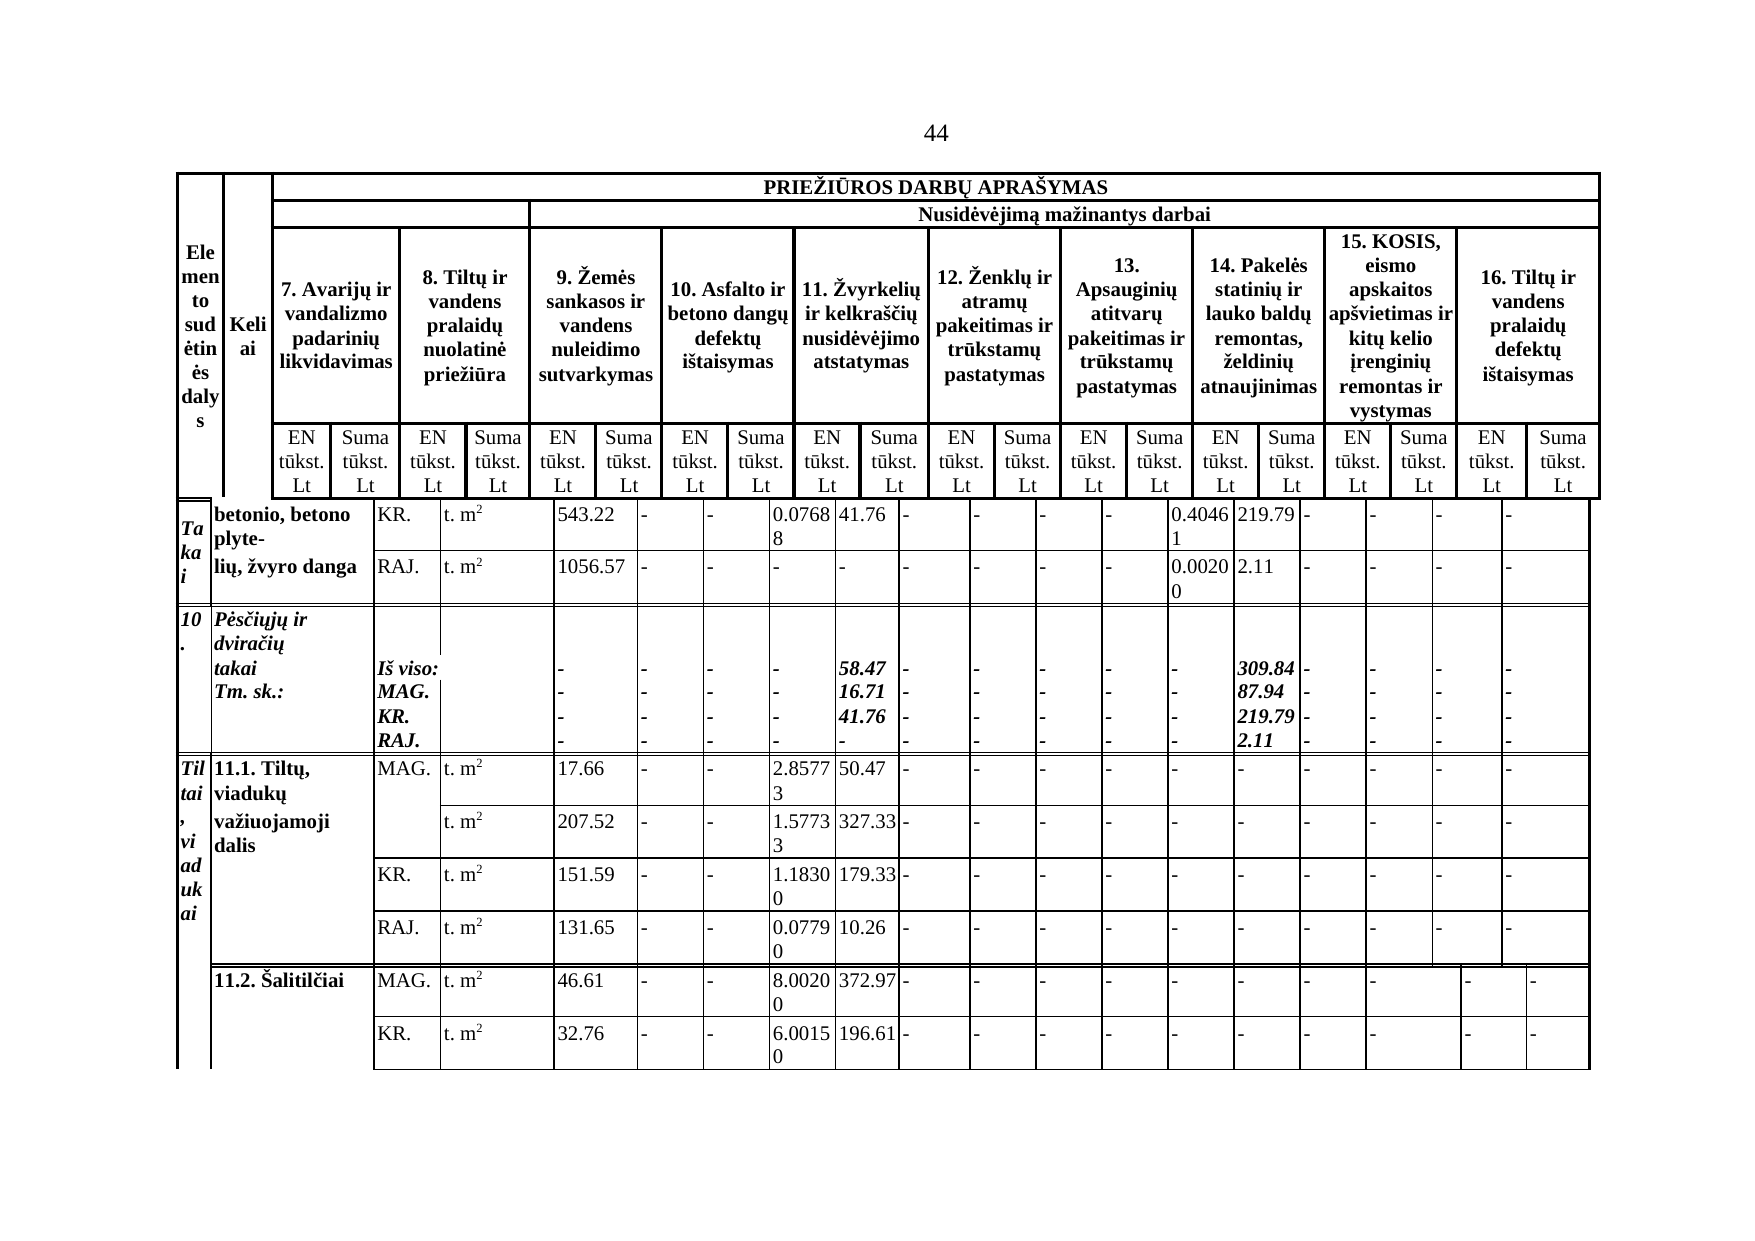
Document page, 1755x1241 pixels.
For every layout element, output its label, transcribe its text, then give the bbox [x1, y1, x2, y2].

table_cell - [1037, 704, 1101, 728]
table_cell [1591, 857, 1599, 910]
table_cell - [1301, 968, 1365, 1016]
table_cell [1591, 752, 1599, 804]
table_cell MAG. [375, 968, 440, 1016]
table_cell [179, 704, 211, 728]
table_cell - [638, 551, 703, 603]
table_cell 219.79 [1235, 704, 1299, 728]
table_cell - [1301, 756, 1365, 804]
table_cell - [1037, 912, 1101, 963]
table_cell 0.07790 [770, 912, 835, 963]
table_cell - [1235, 912, 1299, 963]
table_cell Tm. sk.: [212, 680, 373, 703]
table_cell t. m2 [441, 500, 553, 550]
table_cell EN tūkst. Lt [930, 425, 993, 497]
table_cell - [971, 704, 1035, 728]
table_cell [1591, 500, 1599, 550]
table_cell - [1367, 859, 1432, 910]
table_cell KR. [375, 704, 440, 728]
table_cell - [971, 912, 1035, 963]
table_cell - [971, 728, 1035, 752]
table_cell 11. Žvyrkelių ir kelkraščių nusidėvėjimo atstatymas [796, 229, 927, 422]
table_cell 179.33 [836, 859, 898, 910]
table_cell t. m2 [441, 1017, 553, 1068]
table_cell - [1235, 756, 1299, 804]
table_cell - [1037, 859, 1101, 910]
table_cell EN tūkst. Lt [1062, 425, 1125, 497]
table_cell - [1503, 728, 1588, 752]
table_cell - [836, 551, 898, 603]
table_cell - [1301, 728, 1365, 752]
table_cell - [1367, 704, 1432, 728]
table_cell - [704, 968, 769, 1016]
table_cell - [1301, 912, 1365, 963]
table_cell - [1235, 806, 1299, 857]
table_cell RAJ. [375, 551, 440, 603]
table_cell - [1433, 912, 1501, 963]
table_cell EN tūkst. Lt [274, 425, 329, 497]
table_cell [1591, 550, 1599, 603]
table_cell 15. KOSIS, eismo apskaitos apšvietimas ir kitų kelio įrenginių remontas ir vystymas [1326, 229, 1455, 422]
table_cell 50.47 [836, 756, 898, 804]
table_cell 16.71 [836, 680, 898, 703]
table_cell - [971, 1017, 1035, 1068]
table_cell - [1367, 500, 1432, 550]
table_cell - [1037, 1017, 1101, 1068]
table_cell - [971, 806, 1035, 857]
table_cell [179, 680, 211, 703]
table_cell - [1037, 806, 1101, 857]
table_cell - [900, 968, 969, 1016]
table_cell 1.57733 [770, 806, 835, 857]
table_cell 309.84 [1235, 655, 1299, 679]
table_cell [1433, 607, 1501, 655]
table_cell - [1301, 655, 1365, 679]
table_cell 11.1. Tiltų, viadukų [212, 756, 373, 804]
table_cell [1591, 805, 1599, 857]
table_cell - [1367, 912, 1432, 963]
table_cell 14. Pakelės statinių ir lauko baldų remontas, želdinių atnaujinimas [1194, 229, 1323, 422]
table_cell - [638, 912, 703, 963]
table_cell [1591, 910, 1599, 963]
table_cell EN tūkst. Lt [1458, 425, 1525, 497]
table_cell - [770, 551, 835, 603]
table_cell - [770, 728, 835, 752]
table_cell - [1169, 680, 1233, 703]
table_cell - [1235, 968, 1299, 1016]
table_cell [1301, 607, 1365, 655]
table_cell - [1103, 551, 1167, 603]
table_cell betonio, betono plyte- [212, 497, 373, 550]
table_cell [274, 202, 528, 226]
table_cell - [770, 680, 835, 703]
table_cell - [971, 551, 1035, 603]
table_cell [212, 1016, 373, 1068]
table_cell - [1103, 704, 1167, 728]
table_cell [900, 607, 969, 655]
table_cell - [1169, 859, 1233, 910]
table_cell - [638, 968, 703, 1016]
table_cell [1591, 704, 1599, 728]
table_cell MAG. [375, 680, 440, 703]
table_cell [770, 607, 835, 655]
table_cell [1503, 607, 1588, 655]
table_cell važiuojamoji dalis [212, 805, 373, 857]
table_cell Suma tūkst. Lt [862, 425, 927, 497]
table_cell - [900, 655, 969, 679]
table_cell [836, 607, 898, 655]
table_cell [441, 728, 553, 752]
table_cell 543.22 [555, 500, 637, 550]
table_cell - [704, 859, 769, 910]
table_cell - [1037, 756, 1101, 804]
table_cell RAJ. [375, 912, 440, 963]
table_cell - [900, 728, 969, 752]
table_cell Takai [179, 502, 210, 603]
table_cell KR. [375, 859, 440, 910]
table_cell - [971, 756, 1035, 804]
table_cell - [971, 680, 1035, 703]
table_cell - [1367, 806, 1432, 857]
table_cell - [1301, 859, 1365, 910]
table_cell 6.00150 [770, 1017, 835, 1068]
table_cell - [1301, 680, 1365, 703]
table_cell [1169, 607, 1233, 655]
table_cell - [1169, 968, 1233, 1016]
table_cell - [638, 680, 703, 703]
table_cell - [900, 551, 969, 603]
table_cell 17.66 [555, 756, 637, 804]
table_cell 32.76 [555, 1017, 637, 1068]
table_cell - [900, 806, 969, 857]
table_cell - [638, 704, 703, 728]
table_cell 46.61 [555, 968, 637, 1016]
table_cell - [971, 655, 1035, 679]
table_cell t. m2 [441, 551, 553, 603]
table_cell 131.65 [555, 912, 637, 963]
table_cell [1591, 655, 1599, 679]
table_cell - [770, 655, 835, 679]
table_cell [212, 728, 373, 752]
table_cell - [1169, 728, 1233, 752]
table_cell [1235, 607, 1299, 655]
table_cell - [1169, 655, 1233, 679]
table_cell MAG. [375, 756, 440, 804]
table_cell - [900, 756, 969, 804]
table_cell EN tūkst. Lt [1326, 425, 1389, 497]
table_cell - [1367, 756, 1432, 804]
table_cell - [1103, 756, 1167, 804]
table_cell PRIEŽIŪROS DARBŲ APRAŠYMAS [274, 175, 1598, 199]
table_cell - [1103, 912, 1167, 963]
table_cell t. m2 [441, 806, 553, 857]
table_cell - [704, 680, 769, 703]
table_cell - [1037, 680, 1101, 703]
table_cell t. m2 [441, 968, 553, 1016]
table_cell Suma tūkst. Lt [332, 425, 398, 497]
table_cell - [900, 1017, 969, 1068]
table_cell - [1367, 968, 1460, 1016]
table_cell - [638, 806, 703, 857]
table_cell t. m2 [441, 912, 553, 963]
table_cell takai [212, 655, 373, 679]
table_cell - [1503, 500, 1588, 550]
table_cell 13. Apsauginių atitvarų pakeitimas ir trūkstamų pastatymas [1062, 229, 1191, 422]
table_cell - [638, 1017, 703, 1068]
table_cell 12. Ženklų ir atramų pakeitimas ir trūkstamų pastatymas [930, 229, 1059, 422]
table_cell 41.76 [836, 500, 898, 550]
table_cell - [1103, 968, 1167, 1016]
table_cell - [1462, 1017, 1526, 1068]
table_cell - [1433, 728, 1501, 752]
table_cell - [1433, 500, 1501, 550]
table_cell - [1103, 500, 1167, 550]
table_cell - [836, 728, 898, 752]
table_cell 87.94 [1235, 680, 1299, 703]
table_cell KR. [375, 1017, 440, 1068]
table_cell - [971, 859, 1035, 910]
table_cell - [1169, 1017, 1233, 1068]
table_cell - [555, 728, 637, 752]
table_cell Suma tūkst. Lt [1128, 425, 1191, 497]
table_cell - [704, 1017, 769, 1068]
table_cell 0.40461 [1169, 500, 1233, 550]
table_cell 10. [179, 607, 211, 655]
table_cell EN tūkst. Lt [796, 425, 858, 497]
table_cell - [1503, 859, 1588, 910]
table_cell - [1169, 912, 1233, 963]
table_cell [1591, 963, 1599, 1016]
table_cell - [1503, 756, 1588, 804]
table_cell [441, 607, 553, 655]
table_cell - [638, 859, 703, 910]
table_cell - [704, 806, 769, 857]
table_cell 8.00200 [770, 968, 835, 1016]
table_cell - [704, 655, 769, 679]
table_cell 1056.57 [555, 551, 637, 603]
table_cell - [1433, 756, 1501, 804]
table_cell Suma tūkst. Lt [468, 425, 528, 497]
table_cell [179, 655, 211, 679]
table_cell - [1103, 806, 1167, 857]
table_cell - [1367, 655, 1432, 679]
table_cell - [1527, 1017, 1588, 1068]
table_cell - [1103, 680, 1167, 703]
table_cell - [1503, 704, 1588, 728]
table_cell [638, 607, 703, 655]
table_cell - [1301, 704, 1365, 728]
table_cell - [704, 728, 769, 752]
table_cell - [1462, 968, 1526, 1016]
table_cell - [555, 655, 637, 679]
table_cell - [900, 680, 969, 703]
table_cell 41.76 [836, 704, 898, 728]
table_cell EN tūkst. Lt [531, 425, 594, 497]
table_cell [441, 704, 553, 728]
table_cell - [770, 704, 835, 728]
table_cell 10. Asfalto ir betono dangų defektų ištaisymas [663, 229, 792, 422]
table_cell - [1169, 704, 1233, 728]
table_cell - [1433, 680, 1501, 703]
table_header [177, 148, 1599, 172]
table_cell Pėsčiųjų ir dviračių [212, 607, 373, 655]
table_cell - [1169, 756, 1233, 804]
table_cell 0.07688 [770, 500, 835, 550]
table_cell EN tūkst. Lt [401, 425, 464, 497]
table_cell [971, 607, 1035, 655]
table_cell 0.00200 [1169, 551, 1233, 603]
table_cell - [1235, 859, 1299, 910]
table_cell - [704, 704, 769, 728]
table_cell 1.18300 [770, 859, 835, 910]
table_cell - [1503, 912, 1588, 963]
table_cell - [1367, 1017, 1460, 1068]
table_cell - [638, 756, 703, 804]
table_cell - [1301, 806, 1365, 857]
table_cell t. m2 [441, 859, 553, 910]
table_cell - [900, 859, 969, 910]
table_cell - [1433, 806, 1501, 857]
table_cell - [1103, 859, 1167, 910]
table_cell [1591, 603, 1599, 655]
table_cell - [900, 500, 969, 550]
table_cell - [1503, 655, 1588, 679]
table_cell [1037, 607, 1101, 655]
table_cell [441, 680, 553, 703]
table_cell - [971, 500, 1035, 550]
table_cell 196.61 [836, 1017, 898, 1068]
table_cell - [1367, 680, 1432, 703]
table_cell 372.97 [836, 968, 898, 1016]
table_cell - [1301, 1017, 1365, 1068]
table_cell - [1301, 500, 1365, 550]
table_cell - [1433, 704, 1501, 728]
table_cell KR. [375, 500, 440, 550]
table_cell - [638, 655, 703, 679]
table_cell - [1433, 551, 1501, 603]
table_cell [212, 910, 373, 963]
table_cell - [1433, 655, 1501, 679]
table_cell [704, 607, 769, 655]
table_cell 2.85773 [770, 756, 835, 804]
table_cell - [900, 912, 969, 963]
table_cell [375, 805, 440, 857]
table_cell - [1037, 968, 1101, 1016]
table_cell 8. Tiltų ir vandens pralaidų nuolatinė priežiūra [401, 229, 528, 422]
table_cell 11.2. Šalitilčiai [212, 968, 373, 1016]
table_cell - [1103, 1017, 1167, 1068]
table_cell - [1433, 859, 1501, 910]
table_cell - [638, 728, 703, 752]
table_cell 2.11 [1235, 551, 1299, 603]
table_cell [375, 607, 440, 655]
table_cell - [1037, 655, 1101, 679]
table_cell Iš viso: [375, 655, 553, 679]
table_cell - [1169, 806, 1233, 857]
table_cell Suma tūkst. Lt [1528, 425, 1598, 497]
table_cell - [1301, 551, 1365, 603]
table_cell - [1527, 968, 1588, 1016]
table_cell - [1037, 728, 1101, 752]
table_cell Keliai [225, 175, 271, 497]
table_cell [1591, 1016, 1599, 1068]
table_cell 16. Tiltų ir vandens pralaidų defektų ištaisymas [1458, 229, 1598, 422]
table_cell EN tūkst. Lt [1194, 425, 1257, 497]
table_cell Tiltai, viadukai [179, 756, 210, 1068]
table_cell [555, 607, 637, 655]
table_cell 2.11 [1235, 728, 1299, 752]
table_cell - [1037, 551, 1101, 603]
table_cell Suma tūkst. Lt [1260, 425, 1323, 497]
table_cell 327.33 [836, 806, 898, 857]
table_cell Suma tūkst. Lt [597, 425, 660, 497]
table_cell - [704, 756, 769, 804]
table_cell - [1503, 680, 1588, 703]
table_cell - [704, 912, 769, 963]
table_cell [1103, 607, 1167, 655]
table_cell RAJ. [375, 728, 440, 752]
table_cell 58.47 [836, 655, 898, 679]
table_cell [212, 857, 373, 910]
table_cell - [555, 680, 637, 703]
table_cell - [704, 551, 769, 603]
table_cell Suma tūkst. Lt [729, 425, 792, 497]
table_cell - [1367, 551, 1432, 603]
table_cell - [1037, 500, 1101, 550]
table_cell [212, 704, 373, 728]
table_cell 7. Avarijų ir vandalizmo padarinių likvidavimas [274, 229, 398, 422]
table_cell 219.79 [1235, 500, 1299, 550]
table_cell - [704, 500, 769, 550]
table_cell 151.59 [555, 859, 637, 910]
table_cell Nusidėvėjimą mažinantys darbai [531, 202, 1598, 226]
table_cell - [1235, 1017, 1299, 1068]
table_cell [1367, 607, 1432, 655]
table_cell - [1503, 551, 1588, 603]
table_cell t. m2 [441, 756, 553, 804]
table_cell - [1103, 655, 1167, 679]
table_cell [1591, 680, 1599, 703]
table_cell - [555, 704, 637, 728]
table_cell Suma tūkst. Lt [1392, 425, 1455, 497]
table_cell 10.26 [836, 912, 898, 963]
table_cell EN tūkst. Lt [663, 425, 726, 497]
table_cell - [971, 968, 1035, 1016]
table_cell - [1103, 728, 1167, 752]
table_cell Elemento sudėtinės dalys [179, 175, 222, 497]
table_cell 207.52 [555, 806, 637, 857]
table_cell - [1367, 728, 1432, 752]
table_cell - [1503, 806, 1588, 857]
table_cell [179, 728, 211, 752]
table_cell lių, žvyro danga [212, 550, 373, 603]
table_cell [1591, 728, 1599, 752]
table_cell 9. Žemės sankasos ir vandens nuleidimo sutvarkymas [531, 229, 660, 422]
table_cell Suma tūkst. Lt [996, 425, 1059, 497]
table_cell - [638, 500, 703, 550]
table_cell - [900, 704, 969, 728]
